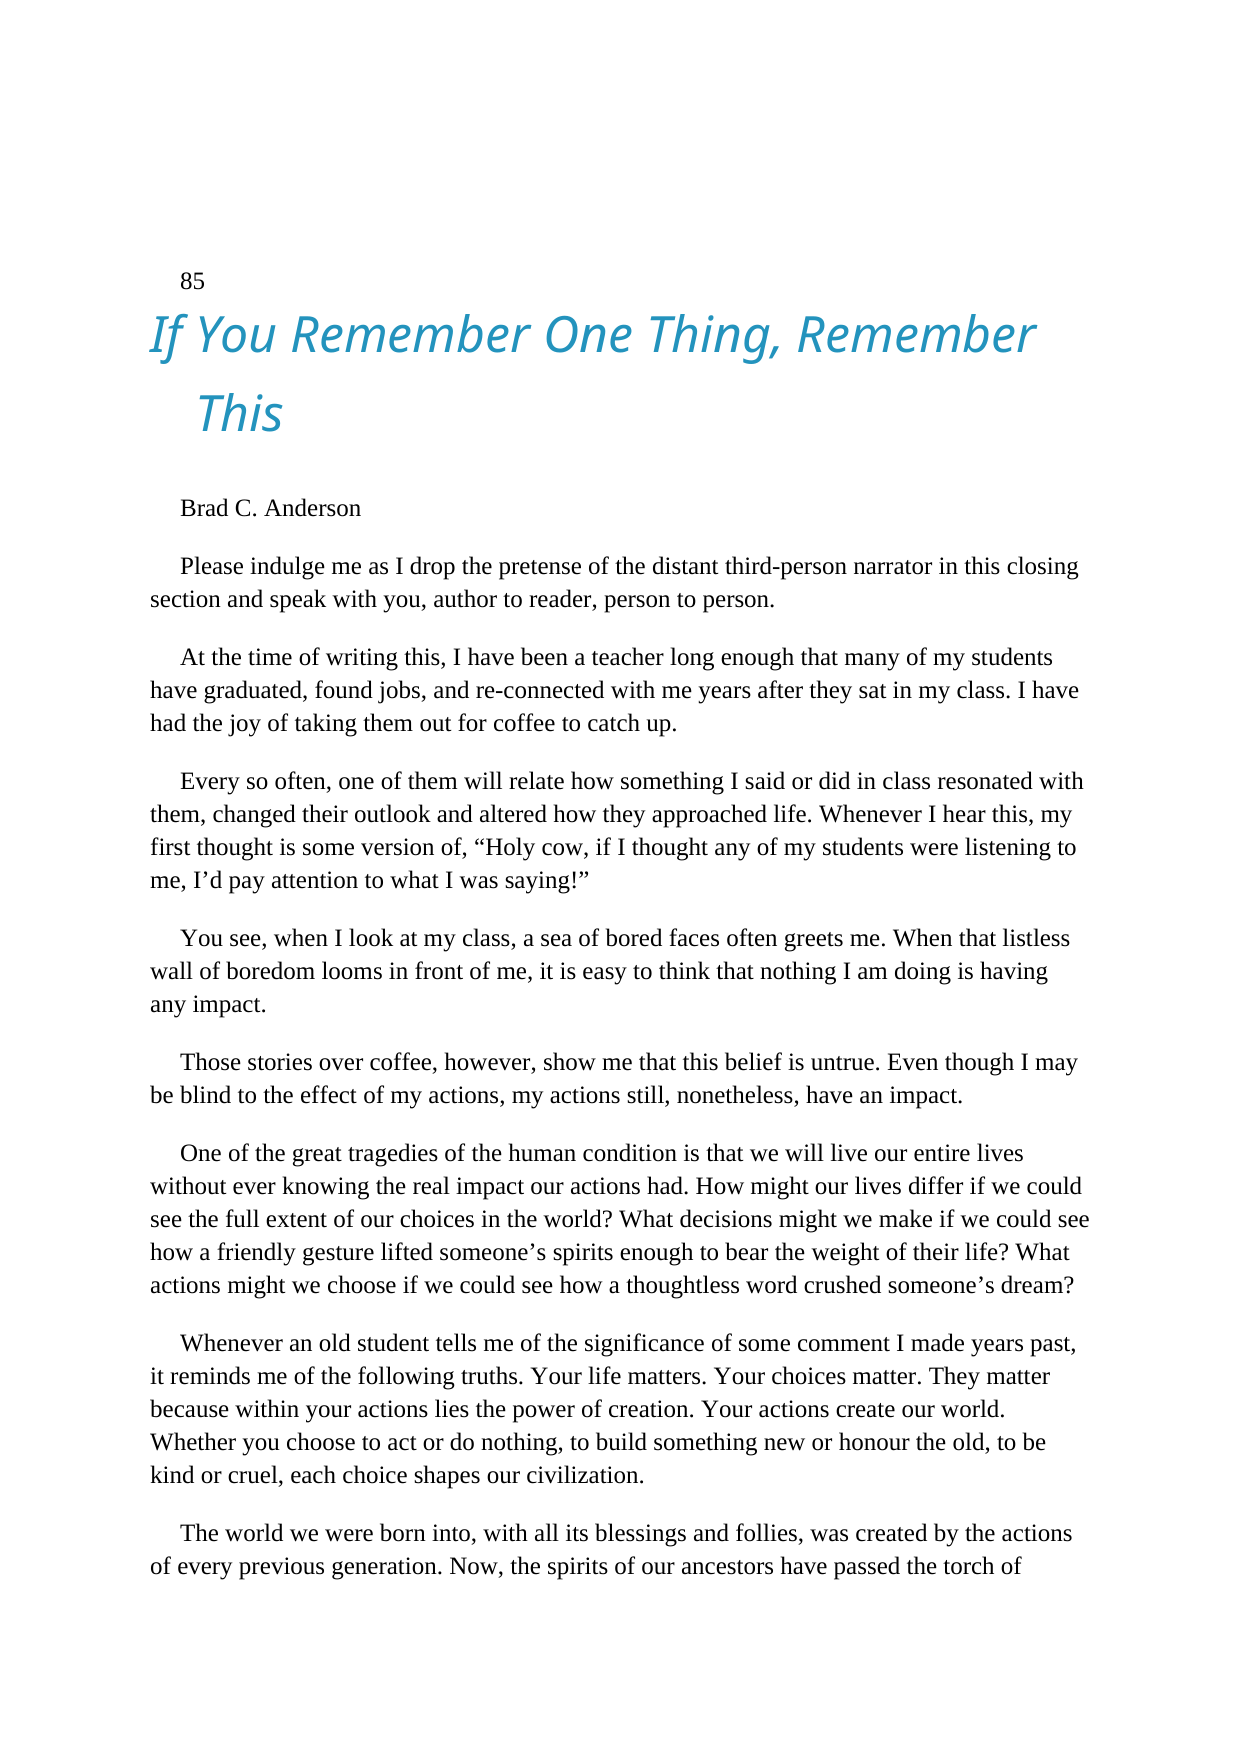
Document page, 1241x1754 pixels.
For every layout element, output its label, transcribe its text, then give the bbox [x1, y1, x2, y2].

text The world we were born into, with all its blessings and follies, was created by the actions of every previous generation. Now, the spirits of our ancestors have passed the torch of [150, 1518, 1090, 1580]
text Please indulge me as I drop the pretense of the distant third-person narrator in this closing section and speak with you, author to reader, person to person. [150, 551, 1090, 613]
text Every so often, one of them will relate how something I said or did in class resonated with them, changed their outlook and altered how they approached life. Whenever I hear this, my first thought is some version of, “Holy cow, if I thought any of my students were listening to me, I’d pay attention to what I was saying!” [150, 766, 1090, 894]
subtitle If You Remember One Thing, Remember This [150, 299, 1090, 446]
text One of the great tragedies of the human condition is that we will live our entire lives without ever knowing the real impact our actions had. How might our lives differ if we could see the full extent of our choices in the world? What decisions might we make if we could see how a friendly gesture lifted someone’s spirits enough to bear the weight of their life? What actions might we choose if we could see how a thoughtless word crushed someone’s dream? [150, 1138, 1090, 1299]
text You see, when I look at my class, a sea of bored faces often greets me. When that listless wall of boredom looms in front of me, it is easy to think that nothing I am doing is having any impact. [150, 923, 1090, 1018]
text 85 [150, 266, 1090, 295]
text Whenever an old student tells me of the significance of some comment I made years past, it reminds me of the following truths. Your life matters. Your choices matter. They matter because within your actions lies the power of creation. Your actions create our world. Whether you choose to act or do nothing, to build something new or honour the old, to be kind or cruel, each choice shapes our civilization. [150, 1328, 1090, 1489]
text Those stories over coffee, however, show me that this belief is untrue. Even though I may be blind to the effect of my actions, my actions still, nonetheless, have an impact. [150, 1047, 1090, 1109]
text At the time of writing this, I have been a teacher long enough that many of my students have graduated, found jobs, and re-connected with me years after they sat in my class. I have had the joy of taking them out for coffee to catch up. [150, 642, 1090, 737]
text Brad C. Anderson [150, 493, 1090, 522]
